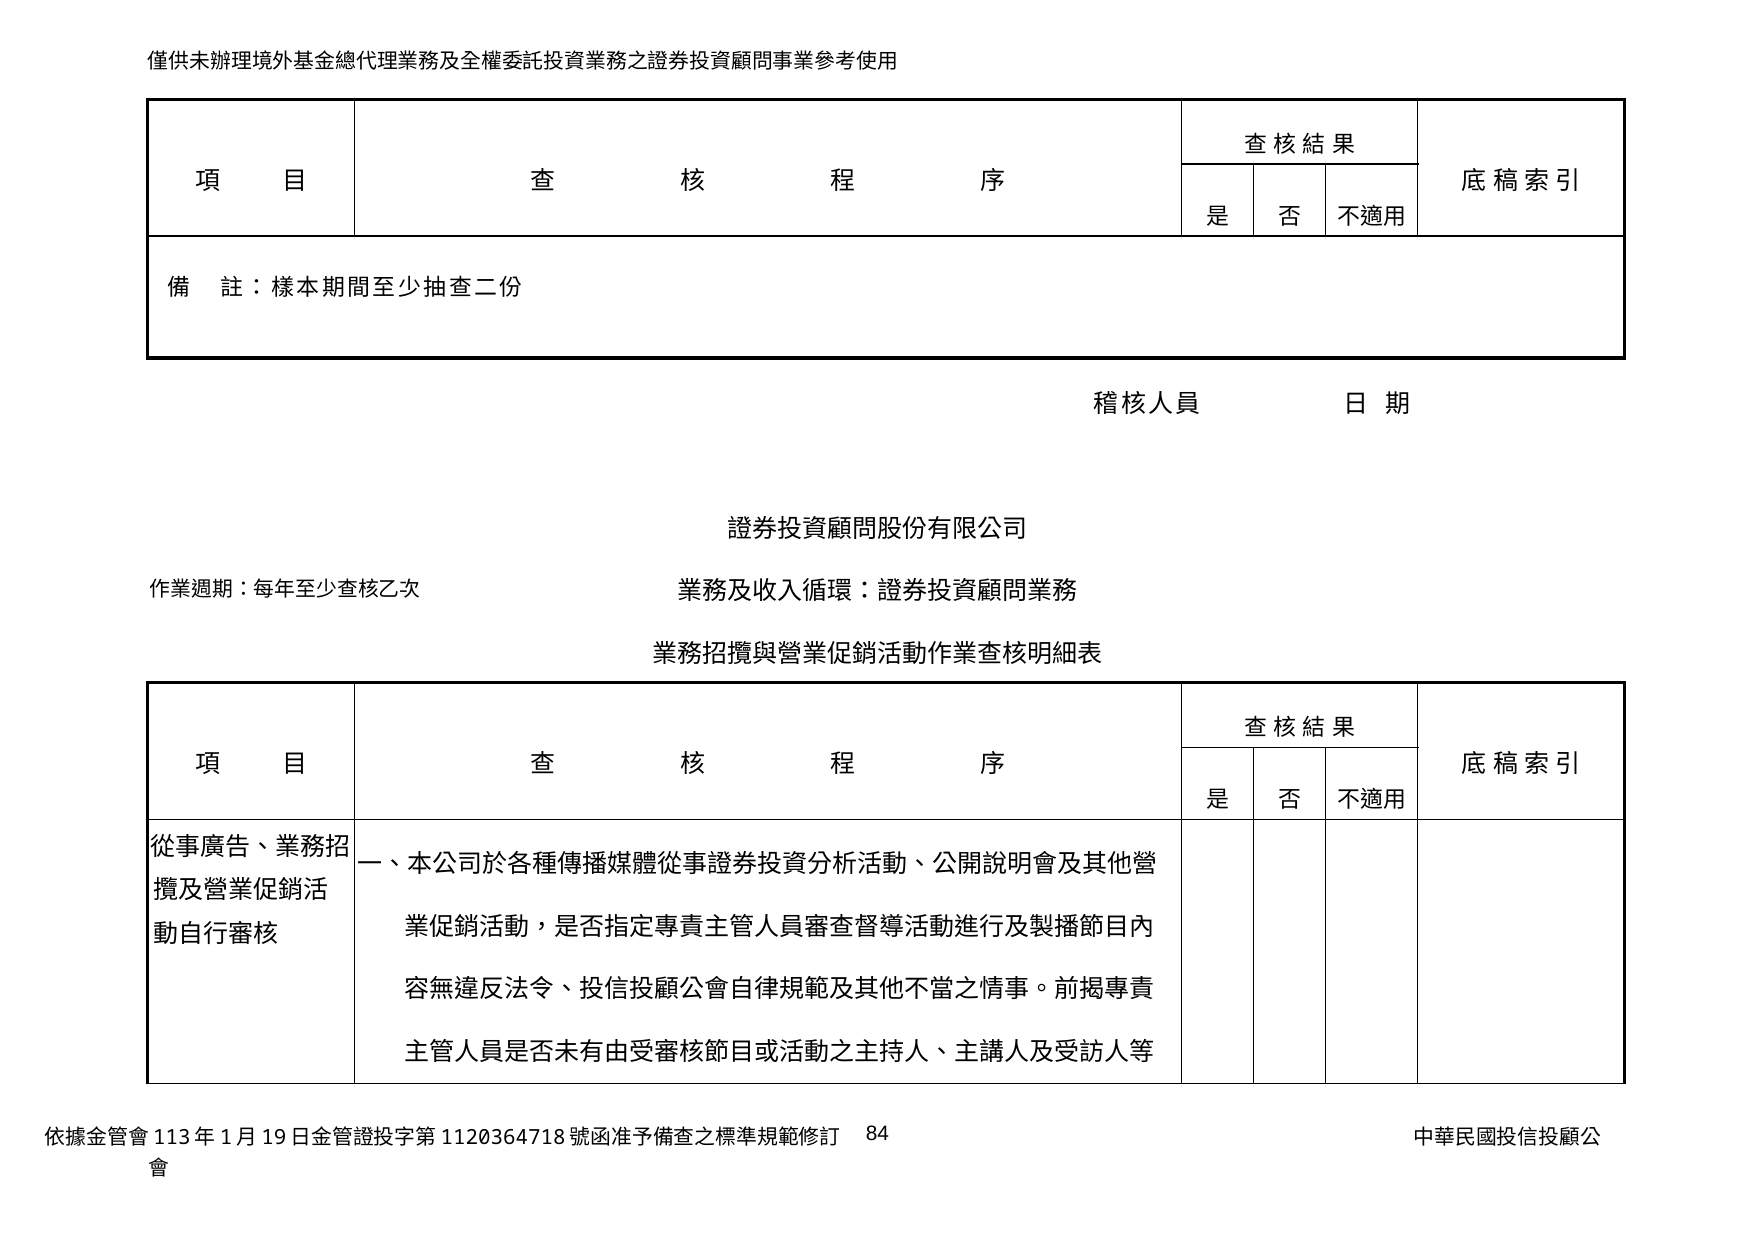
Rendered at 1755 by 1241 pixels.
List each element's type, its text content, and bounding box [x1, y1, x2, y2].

table_header 底稿索引 [1418, 101, 1623, 235]
text 證券投資顧問股份有限公司 [148, 484, 1606, 547]
table_header 項 目 [149, 101, 354, 235]
table_cell 備 註：樣本期間至少抽查二份 [149, 237, 1623, 356]
table_header 查 核 程 序 [355, 684, 1181, 818]
table_cell [1418, 820, 1623, 1083]
table_cell 不適用 [1326, 748, 1417, 818]
table_cell 從事廣告、業務招攬及營業促銷活動自行審核 [149, 820, 354, 1083]
table_cell 一、本公司於各種傳播媒體從事證券投資分析活動、公開說明會及其他營業促銷活動，是否指定專責主管人員審查督導活動進行及製播節目內容無違反法令、投信投顧公會自律規範及其他不當之情事。前揭專責主管人員是否未有由受審核節目或活動之主持人、主講人及受訪人等 [355, 820, 1181, 1083]
text 業務及收入循環：證券投資顧問業務 [148, 547, 1606, 609]
table_cell 不適用 [1326, 165, 1417, 235]
table_cell 是 [1182, 165, 1253, 235]
table_cell [1182, 820, 1253, 1083]
table_header 查核結果 [1182, 101, 1417, 163]
table_cell [1326, 820, 1417, 1083]
text 稽核人員 日 期 [848, 360, 1606, 422]
text 業務招攬與營業促銷活動作業查核明細表 [148, 609, 1606, 672]
table_header 查核結果 [1182, 684, 1417, 747]
table_cell 否 [1254, 748, 1325, 818]
table_cell [1254, 820, 1325, 1083]
table_cell 否 [1254, 165, 1325, 235]
table_header 底稿索引 [1418, 684, 1623, 818]
table_cell 是 [1182, 748, 1253, 818]
table_header 查 核 程 序 [355, 101, 1181, 235]
table_header 項 目 [149, 684, 354, 818]
